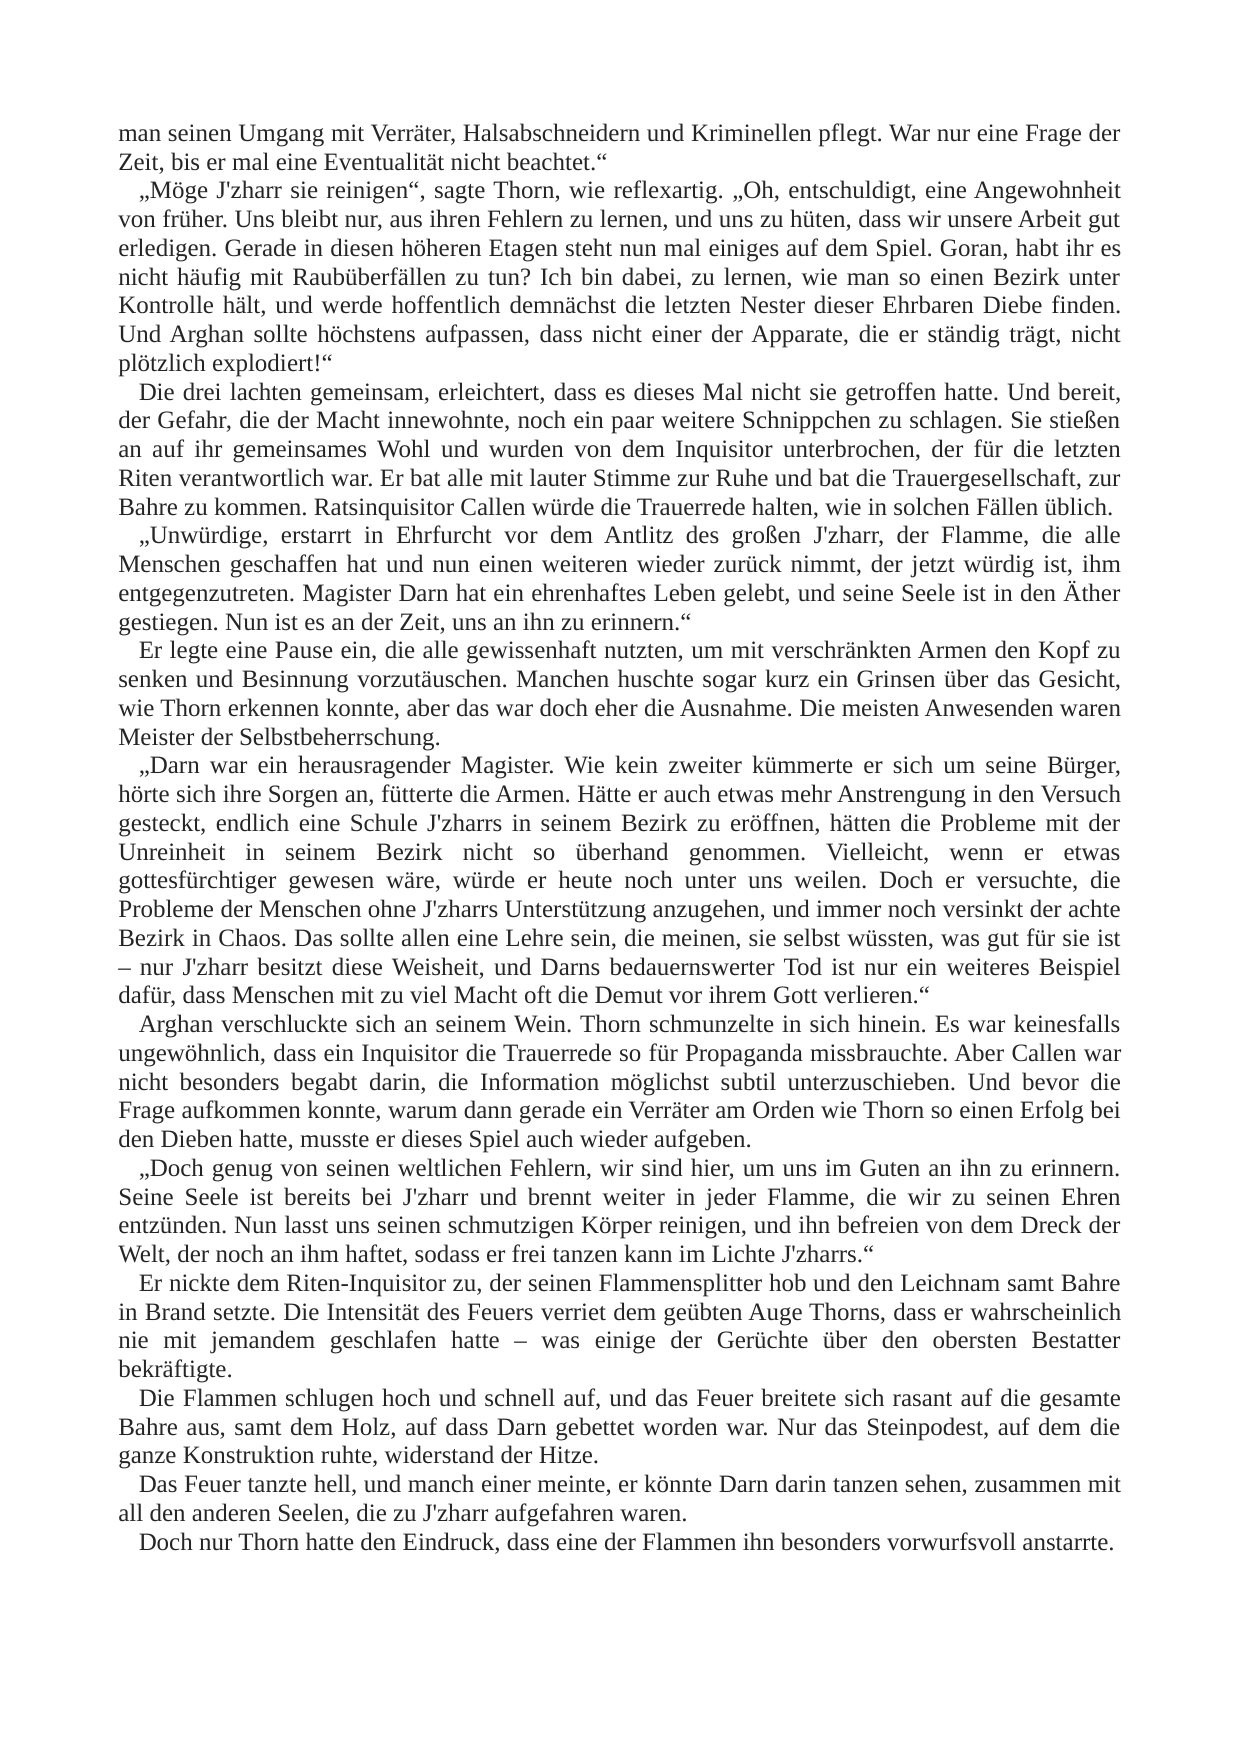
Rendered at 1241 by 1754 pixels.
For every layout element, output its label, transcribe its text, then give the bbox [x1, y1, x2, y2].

text Die Flammen schlugen hoch und schnell auf, und das Feuer breitete sich rasant auf die gesamte Bahre aus, samt dem Holz, auf dass Darn gebettet worden war. Nur das Steinpodest, auf dem die ganze Konstruktion ruhte, widerstand der Hitze. [118, 1383, 1122, 1469]
text „Darn war ein herausragender Magister. Wie kein zweiter kümmerte er sich um seine Bürger, hörte sich ihre Sorgen an, fütterte die Armen. Hätte er auch etwas mehr Anstrengung in den Versuch gesteckt, endlich eine Schule J'zharrs in seinem Bezirk zu eröffnen, hätten die Probleme mit der Unreinheit in seinem Bezirk nicht so überhand genommen. Vielleicht, wenn er etwas gottesfürchtiger gewesen wäre, würde er heute noch unter uns weilen. Doch er versuchte, die Probleme der Menschen ohne J'zharrs Unterstützung anzugehen, und immer noch versinkt der achte Bezirk in Chaos. Das sollte allen eine Lehre sein, die meinen, sie selbst wüssten, was gut für sie ist – nur J'zharr besitzt diese Weisheit, und Darns bedauernswerter Tod ist nur ein weiteres Beispiel dafür, dass Menschen mit zu viel Macht oft die Demut vor ihrem Gott verlieren.“ [118, 751, 1122, 1009]
text „Möge J'zharr sie reinigen“, sagte Thorn, wie reflexartig. „Oh, entschuldigt, eine Angewohnheit von früher. Uns bleibt nur, aus ihren Fehlern zu lernen, und uns zu hüten, dass wir unsere Arbeit gut erledigen. Gerade in diesen höheren Etagen steht nun mal einiges auf dem Spiel. Goran, habt ihr es nicht häufig mit Raubüberfällen zu tun? Ich bin dabei, zu lernen, wie man so einen Bezirk unter Kontrolle hält, und werde hoffentlich demnächst die letzten Nester dieser Ehrbaren Diebe finden. Und Arghan sollte höchstens aufpassen, dass nicht einer der Apparate, die er ständig trägt, nicht plötzlich explodiert!“ [118, 176, 1122, 377]
text „Unwürdige, erstarrt in Ehrfurcht vor dem Antlitz des großen J'zharr, der Flamme, die alle Menschen geschaffen hat und nun einen weiteren wieder zurück nimmt, der jetzt würdig ist, ihm entgegenzutreten. Magister Darn hat ein ehrenhaftes Leben gelebt, und seine Seele ist in den Äther gestiegen. Nun ist es an der Zeit, uns an ihn zu erinnern.“ [118, 521, 1122, 636]
text Das Feuer tanzte hell, und manch einer meinte, er könnte Darn darin tanzen sehen, zusammen mit all den anderen Seelen, die zu J'zharr aufgefahren waren. [118, 1469, 1122, 1527]
text Er nickte dem Riten-Inquisitor zu, der seinen Flammensplitter hob und den Leichnam samt Bahre in Brand setzte. Die Intensität des Feuers verriet dem geübten Auge Thorns, dass er wahrscheinlich nie mit jemandem geschlafen hatte – was einige der Gerüchte über den obersten Bestatter bekräftigte. [118, 1268, 1122, 1383]
text Arghan verschluckte sich an seinem Wein. Thorn schmunzelte in sich hinein. Es war keinesfalls ungewöhnlich, dass ein Inquisitor die Trauerrede so für Propaganda missbrauchte. Aber Callen war nicht besonders begabt darin, die Information möglichst subtil unterzuschieben. Und bevor die Frage aufkommen konnte, warum dann gerade ein Verräter am Orden wie Thorn so einen Erfolg bei den Dieben hatte, musste er dieses Spiel auch wieder aufgeben. [118, 1009, 1122, 1153]
text man seinen Umgang mit Verräter, Halsabschneidern und Kriminellen pflegt. War nur eine Frage der Zeit, bis er mal eine Eventualität nicht beachtet.“ [118, 118, 1122, 176]
text Doch nur Thorn hatte den Eindruck, dass eine der Flammen ihn besonders vorwurfsvoll anstarrte. [118, 1527, 1122, 1556]
text Er legte eine Pause ein, die alle gewissenhaft nutzten, um mit verschränkten Armen den Kopf zu senken und Besinnung vorzutäuschen. Manchen huschte sogar kurz ein Grinsen über das Gesicht, wie Thorn erkennen konnte, aber das war doch eher die Ausnahme. Die meisten Anwesenden waren Meister der Selbstbeherrschung. [118, 636, 1122, 751]
text Die drei lachten gemeinsam, erleichtert, dass es dieses Mal nicht sie getroffen hatte. Und bereit, der Gefahr, die der Macht innewohnte, noch ein paar weitere Schnippchen zu schlagen. Sie stießen an auf ihr gemeinsames Wohl und wurden von dem Inquisitor unterbrochen, der für die letzten Riten verantwortlich war. Er bat alle mit lauter Stimme zur Ruhe und bat die Trauergesellschaft, zur Bahre zu kommen. Ratsinquisitor Callen würde die Trauerrede halten, wie in solchen Fällen üblich. [118, 377, 1122, 521]
text „Doch genug von seinen weltlichen Fehlern, wir sind hier, um uns im Guten an ihn zu erinnern. Seine Seele ist bereits bei J'zharr und brennt weiter in jeder Flamme, die wir zu seinen Ehren entzünden. Nun lasst uns seinen schmutzigen Körper reinigen, und ihn befreien von dem Dreck der Welt, der noch an ihm haftet, sodass er frei tanzen kann im Lichte J'zharrs.“ [118, 1153, 1122, 1268]
